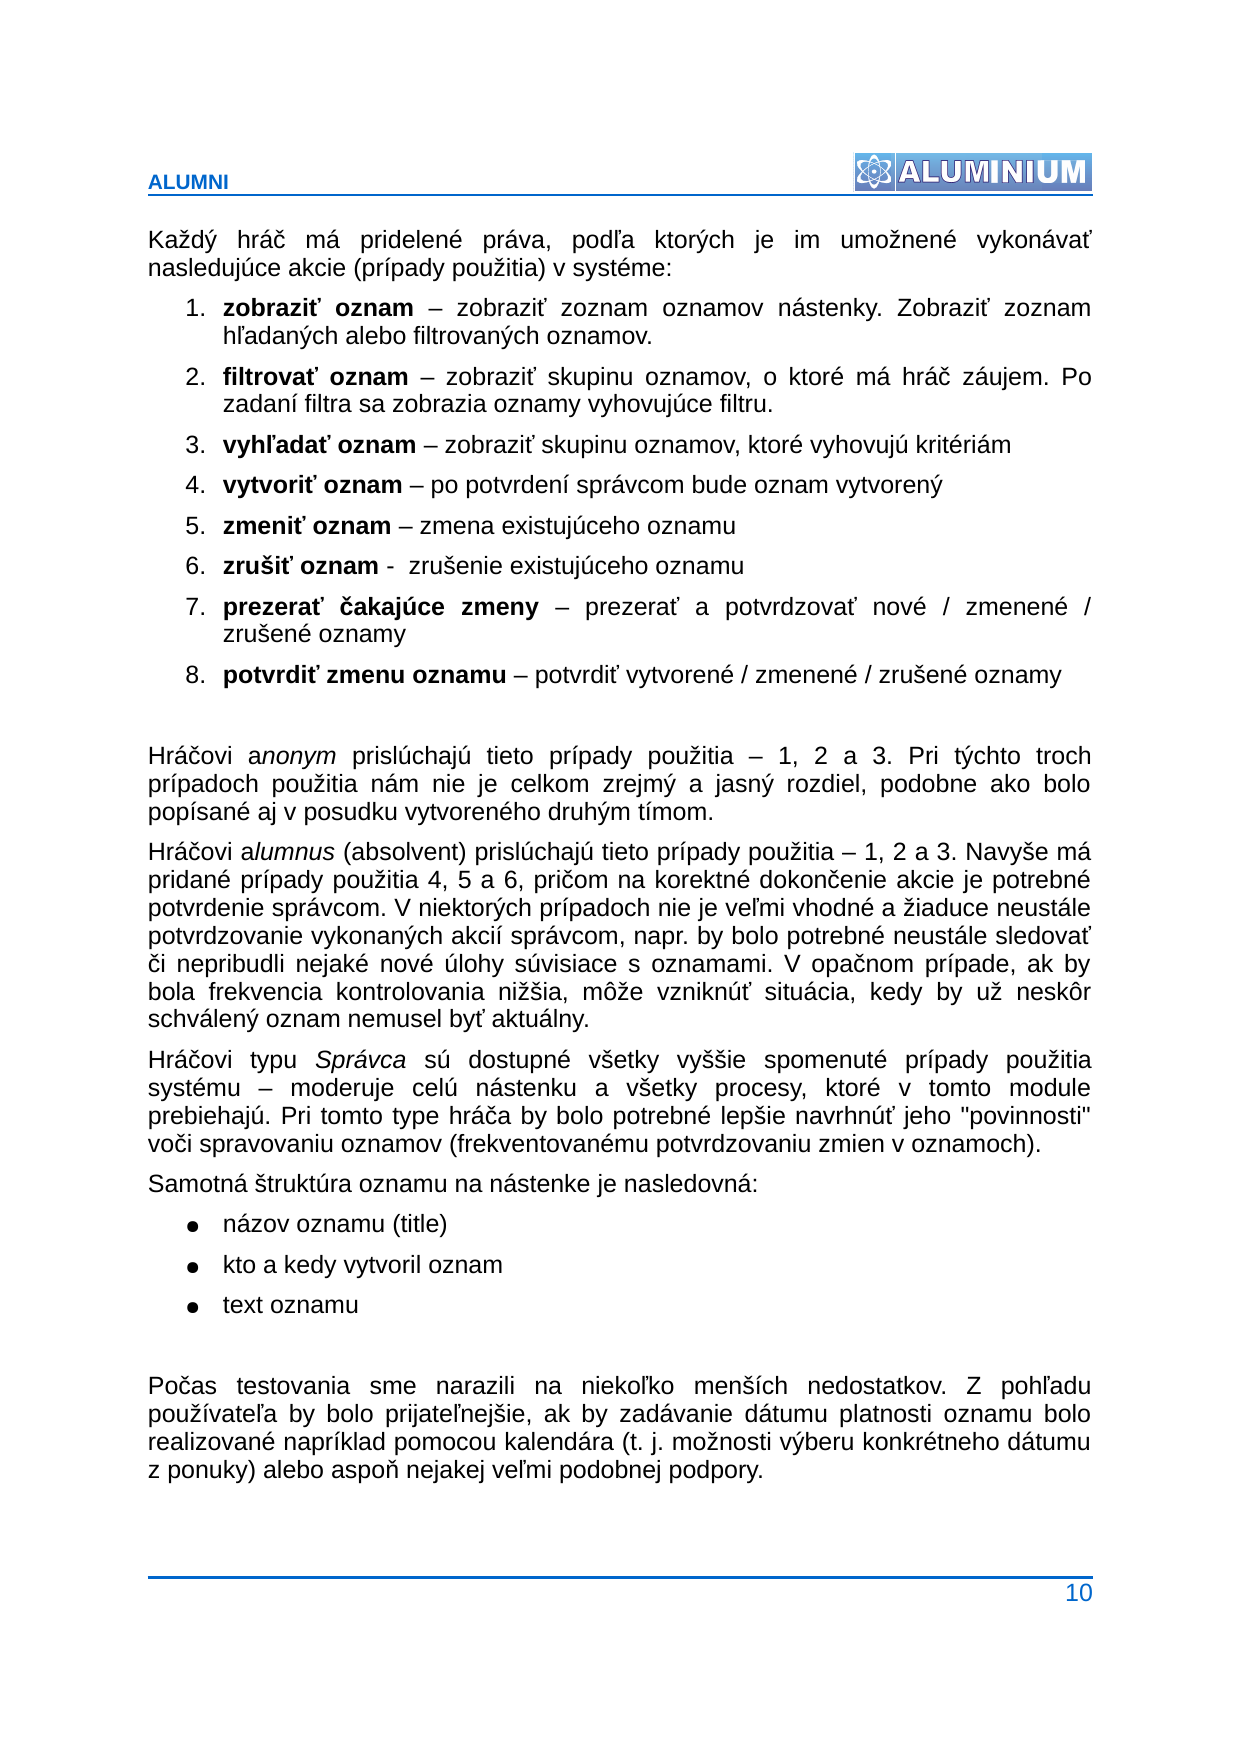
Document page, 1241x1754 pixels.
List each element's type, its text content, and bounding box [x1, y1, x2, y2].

list potvrdiť zmenu oznamu – potvrdiť vytvorené / zmenené / zrušené oznamy [185, 661, 1093, 688]
list kto a kedy vytvoril oznam [185, 1251, 1093, 1278]
list zrušiť oznam - zrušenie existujúceho oznamu [185, 552, 1093, 580]
text Samotná štruktúra oznamu na nástenke je nasledovná: [148, 1170, 1093, 1198]
text Hráčovi typu Správca sú dostupné všetky vyššie spomenuté prípady použitia systému – moderuje celú nástenku a všetky procesy, ktoré v tomto module prebiehajú. Pri tomto type hráča by bolo potrebné lepšie navrhnúť jeho "povinnosti" voči spravovaniu oznamov (frekventovanému potvrdzovaniu zmien v oznamoch). [148, 1046, 1093, 1157]
list vyhľadať oznam – zobraziť skupinu oznamov, ktoré vyhovujú kritériám [185, 431, 1093, 458]
list vytvoriť oznam – po potvrdení správcom bude oznam vytvorený [185, 471, 1093, 499]
list filtrovať oznam – zobraziť skupinu oznamov, o ktoré má hráč záujem. Po zadaní filtra sa zobrazia oznamy vyhovujúce filtru. [185, 362, 1093, 418]
text Hráčovi alumnus (absolvent) prislúchajú tieto prípady použitia – 1, 2 a 3. Navyše má pridané prípady použitia 4, 5 a 6, pričom na korektné dokončenie akcie je potrebné potvrdenie správcom. V niektorých prípadoch nie je veľmi vhodné a žiaduce neustále potvrdzovanie vykonaných akcií správcom, napr. by bolo potrebné neustále sledovať či nepribudli nejaké nové úlohy súvisiace s oznamami. V opačnom prípade, ak by bola frekvencia kontrolovania nižšia, môže vzniknúť situácia, kedy by už neskôr schválený oznam nemusel byť aktuálny. [148, 838, 1093, 1033]
text Počas testovania sme narazili na niekoľko menších nedostatkov. Z pohľadu používateľa by bolo prijateľnejšie, ak by zadávanie dátumu platnosti oznamu bolo realizované napríklad pomocou kalendára (t. j. možnosti výberu konkrétneho dátumu z ponuky) alebo aspoň nejakej veľmi podobnej podpory. [148, 1372, 1093, 1483]
list názov oznamu (title) [185, 1210, 1093, 1238]
list prezerať čakajúce zmeny – prezerať a potvrdzovať nové / zmenené / zrušené oznamy [185, 592, 1093, 648]
list text oznamu [185, 1291, 1093, 1319]
list zobraziť oznam – zobraziť zoznam oznamov nástenky. Zobraziť zoznam hľadaných alebo filtrovaných oznamov. [185, 294, 1093, 350]
text Každý hráč má pridelené práva, podľa ktorých je im umožnené vykonávať nasledujúce akcie (prípady použitia) v systéme: [148, 226, 1093, 281]
list zmeniť oznam – zmena existujúceho oznamu [185, 511, 1093, 539]
text Hráčovi anonym prislúchajú tieto prípady použitia – 1, 2 a 3. Pri týchto troch prípadoch použitia nám nie je celkom zrejmý a jasný rozdiel, podobne ako bolo popísané aj v posudku vytvoreného druhým tímom. [148, 741, 1093, 825]
